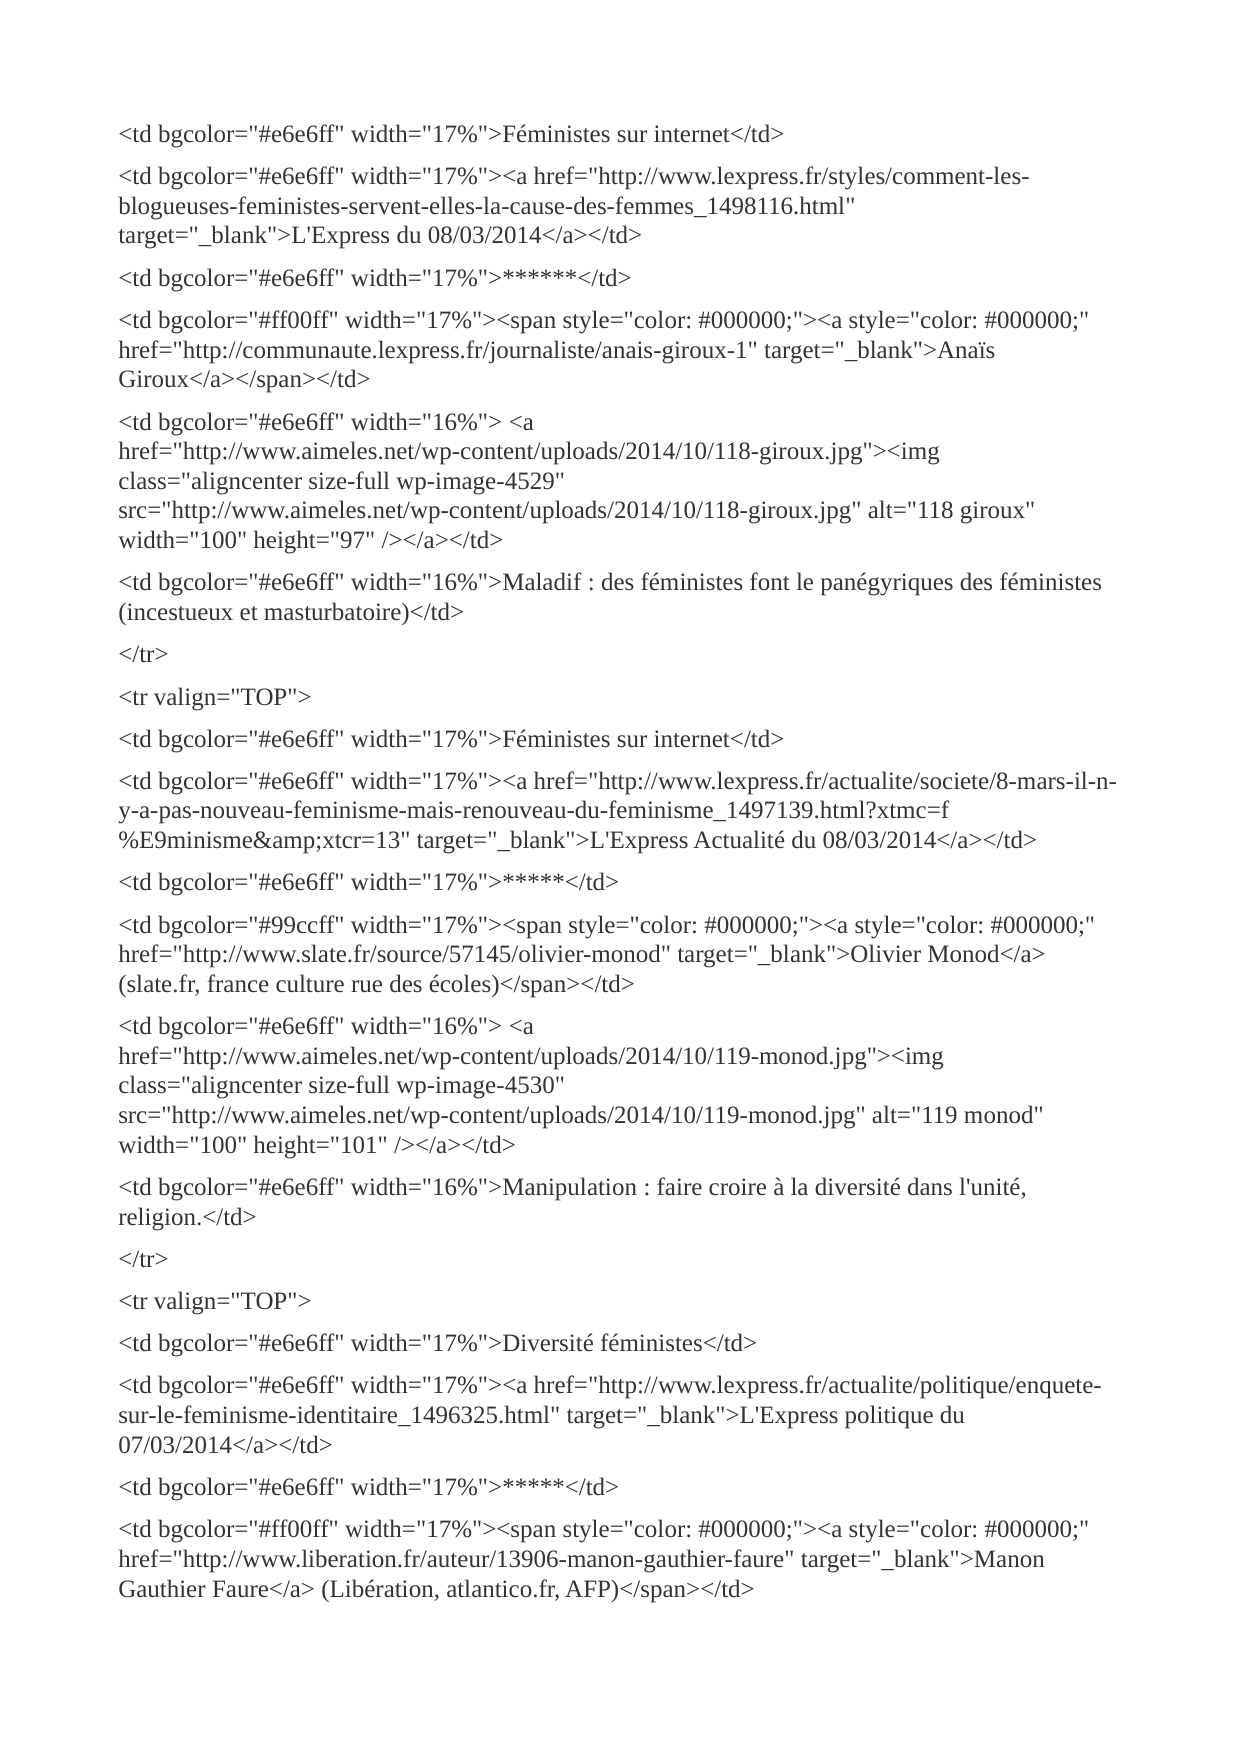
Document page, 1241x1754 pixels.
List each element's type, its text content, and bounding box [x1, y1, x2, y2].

text <td bgcolor="#e6e6ff" width="17%">Diversité féministes</td> [118, 1327, 1122, 1357]
text </tr> [118, 638, 1122, 668]
text <td bgcolor="#e6e6ff" width="17%">Féministes sur internet</td> [118, 118, 1122, 148]
text </tr> [118, 1243, 1122, 1273]
text <tr valign="TOP"> [118, 1285, 1122, 1315]
text <td bgcolor="#e6e6ff" width="17%"><a href="http://www.lexpress.fr/actualite/politique/enquete-sur-le-feminisme-identitaire_1496325.html" target="_blank">L'Express politique du 07/03/2014</a></td> [118, 1370, 1122, 1459]
text <td bgcolor="#e6e6ff" width="16%">Maladif : des féministes font le panégyriques des féministes (incestueux et masturbatoire)</td> [118, 567, 1122, 626]
text <td bgcolor="#e6e6ff" width="17%">*****</td> [118, 867, 1122, 896]
text <td bgcolor="#e6e6ff" width="17%"><a href="http://www.lexpress.fr/styles/comment-les-blogueuses-feministes-servent-elles-la-cause-des-femmes_1498116.html" target="_blank">L'Express du 08/03/2014</a></td> [118, 160, 1122, 249]
text <td bgcolor="#e6e6ff" width="16%"> <a href="http://www.aimeles.net/wp-content/uploads/2014/10/119-monod.jpg"><img class="aligncenter size-full wp-image-4530" src="http://www.aimeles.net/wp-content/uploads/2014/10/119-monod.jpg" alt="119 monod" width="100" height="101" /></a></td> [118, 1010, 1122, 1159]
text <td bgcolor="#e6e6ff" width="17%">*****</td> [118, 1471, 1122, 1501]
text <td bgcolor="#e6e6ff" width="17%">Féministes sur internet</td> [118, 723, 1122, 752]
text <td bgcolor="#e6e6ff" width="17%">******</td> [118, 262, 1122, 292]
text <td bgcolor="#e6e6ff" width="16%">Manipulation : faire croire à la diversité dans l'unité, religion.</td> [118, 1171, 1122, 1231]
text <td bgcolor="#e6e6ff" width="17%"><a href="http://www.lexpress.fr/actualite/societe/8-mars-il-n-y-a-pas-nouveau-feminisme-mais-renouveau-du-feminisme_1497139.html?xtmc=f%E9minisme&amp;xtcr=13" target="_blank">L'Express Actualité du 08/03/2014</a></td> [118, 765, 1122, 854]
text <td bgcolor="#99ccff" width="17%"><span style="color: #000000;"><a style="color: #000000;" href="http://www.slate.fr/source/57145/olivier-monod" target="_blank">Olivier Monod</a> (slate.fr, france culture rue des écoles)</span></td> [118, 909, 1122, 998]
text <td bgcolor="#e6e6ff" width="16%"> <a href="http://www.aimeles.net/wp-content/uploads/2014/10/118-giroux.jpg"><img class="aligncenter size-full wp-image-4529" src="http://www.aimeles.net/wp-content/uploads/2014/10/118-giroux.jpg" alt="118 giroux" width="100" height="97" /></a></td> [118, 406, 1122, 554]
text <td bgcolor="#ff00ff" width="17%"><span style="color: #000000;"><a style="color: #000000;" href="http://www.liberation.fr/auteur/13906-manon-gauthier-faure" target="_blank">Manon Gauthier Faure</a> (Libération, atlantico.fr, AFP)</span></td> [118, 1513, 1122, 1602]
text <tr valign="TOP"> [118, 681, 1122, 710]
text <td bgcolor="#ff00ff" width="17%"><span style="color: #000000;"><a style="color: #000000;" href="http://communaute.lexpress.fr/journaliste/anais-giroux-1" target="_blank">Anaïs Giroux</a></span></td> [118, 304, 1122, 393]
